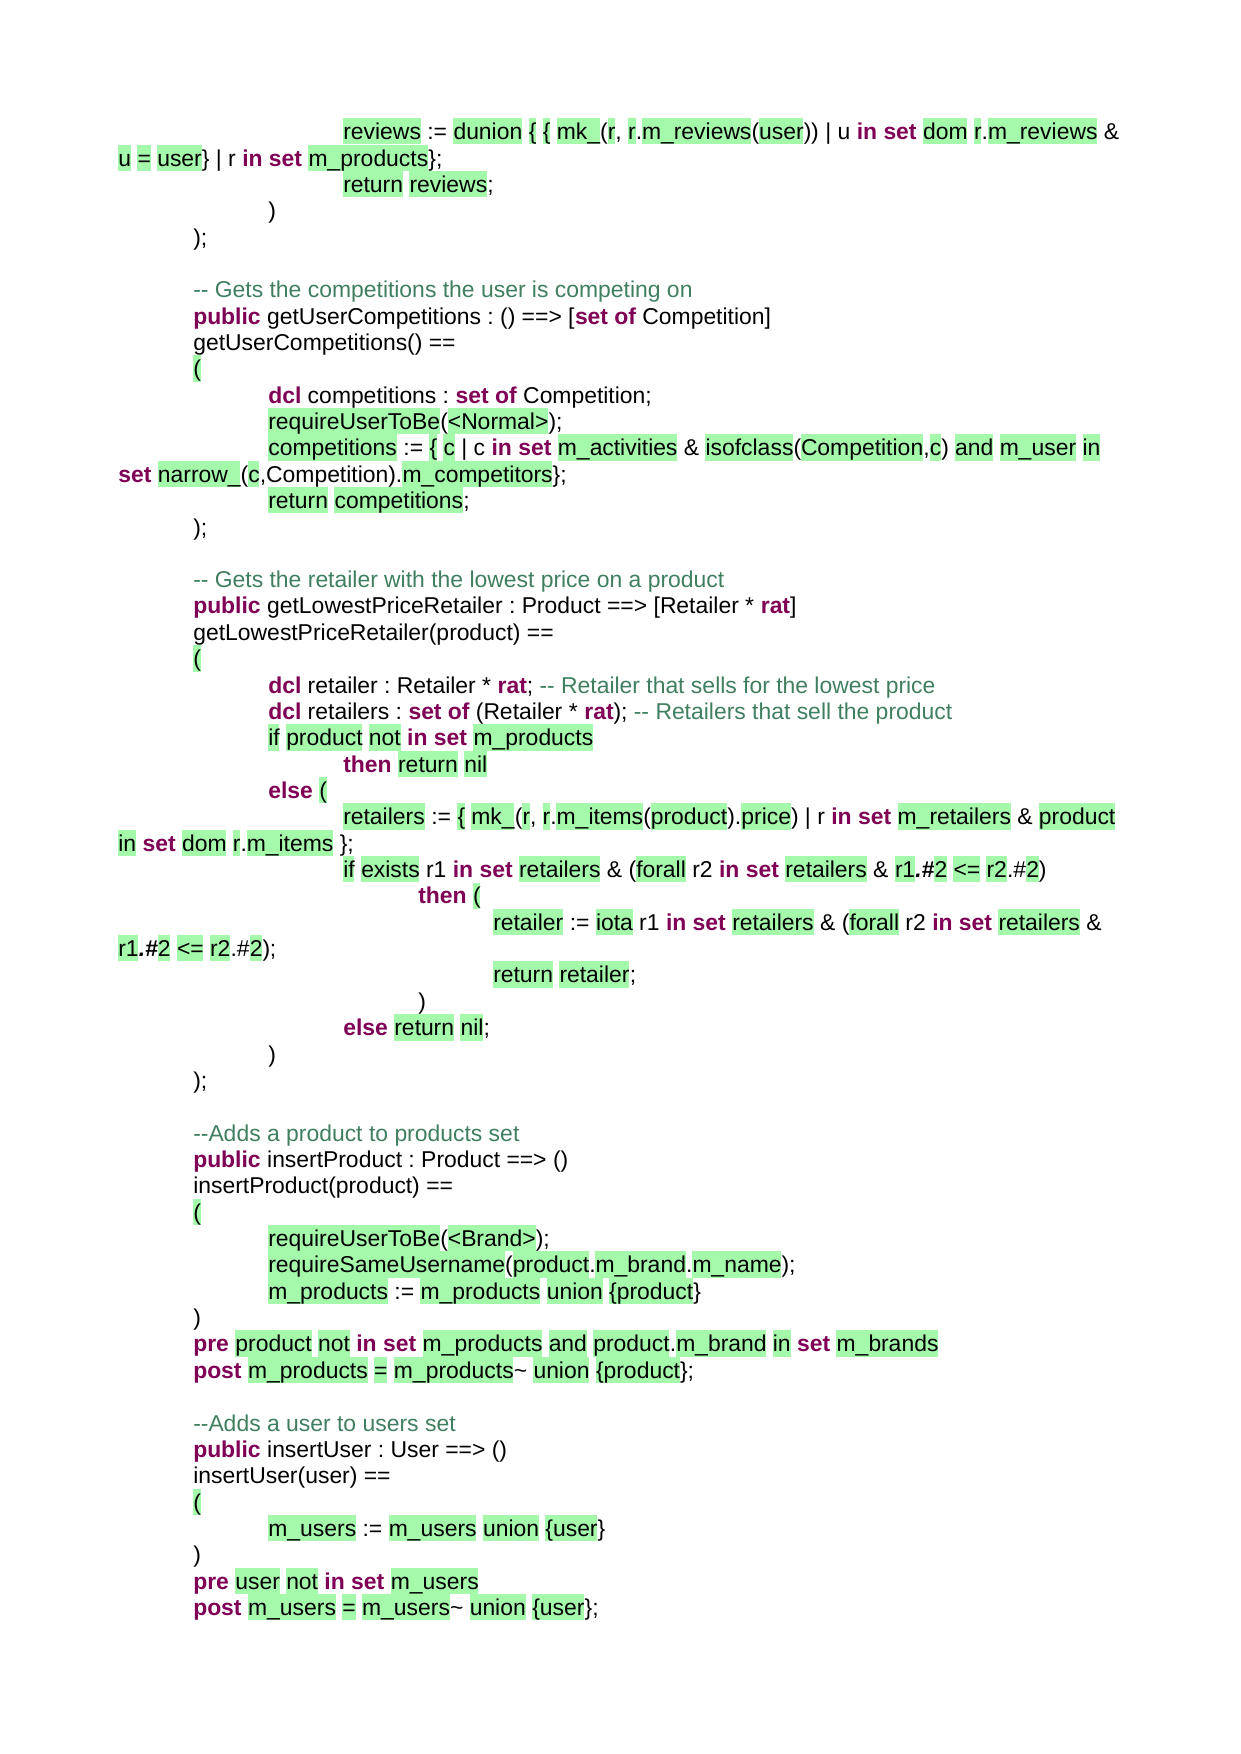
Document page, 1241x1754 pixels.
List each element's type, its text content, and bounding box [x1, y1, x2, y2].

text requireUserToBe(<Brand>); [118, 1225, 1122, 1251]
text ( [118, 355, 1122, 382]
text post m_users = m_users~ union {user}; [118, 1594, 1122, 1620]
text competitions := { c | c in set m_activities & isofclass(Competition,c) and m_user in set narrow_(c,Competition).m_competitors}; [118, 434, 1122, 487]
text else ( [118, 777, 1122, 803]
text if exists r1 in set retailers & (forall r2 in set retailers & r1.#2 <= r2.#2) [118, 856, 1122, 882]
text else return nil; [118, 1014, 1122, 1041]
text insertUser(user) == [118, 1462, 1122, 1488]
text ) [118, 988, 1122, 1014]
text ) [118, 1041, 1122, 1067]
text public getUserCompetitions : () ==> [set of Competition] [118, 303, 1122, 329]
text pre user not in set m_users [118, 1568, 1122, 1594]
text post m_products = m_products~ union {product}; [118, 1357, 1122, 1383]
text ) [118, 1541, 1122, 1568]
text return retailer; [118, 961, 1122, 988]
text dcl competitions : set of Competition; [118, 382, 1122, 408]
text m_users := m_users union {user} [118, 1515, 1122, 1541]
text requireSameUsername(product.m_brand.m_name); [118, 1251, 1122, 1278]
text m_products := m_products union {product} [118, 1278, 1122, 1304]
text -- Gets the competitions the user is competing on [118, 276, 1122, 303]
text requireUserToBe(<Normal>); [118, 408, 1122, 434]
text retailer := iota r1 in set retailers & (forall r2 in set retailers & r1.#2 <= r2.#2); [118, 909, 1122, 961]
text public insertProduct : Product ==> () [118, 1146, 1122, 1172]
text getLowestPriceRetailer(product) == [118, 619, 1122, 645]
text if product not in set m_products [118, 724, 1122, 751]
text dcl retailers : set of (Retailer * rat); -- Retailers that sell the product [118, 698, 1122, 724]
text dcl retailer : Retailer * rat; -- Retailer that sells for the lowest price [118, 672, 1122, 698]
text ( [118, 1199, 1122, 1225]
text public insertUser : User ==> () [118, 1436, 1122, 1462]
text getUserCompetitions() == [118, 329, 1122, 355]
text ); [118, 223, 1122, 250]
text -- Gets the retailer with the lowest price on a product [118, 566, 1122, 592]
text ); [118, 1067, 1122, 1093]
text then ( [118, 882, 1122, 909]
text --Adds a user to users set [118, 1409, 1122, 1436]
text reviews := dunion { { mk_(r, r.m_reviews(user)) | u in set dom r.m_reviews & u = user} | r in set m_products}; [118, 118, 1122, 171]
text ( [118, 645, 1122, 672]
text ); [118, 513, 1122, 540]
text ) [118, 197, 1122, 223]
text --Adds a product to products set [118, 1119, 1122, 1146]
text return reviews; [118, 171, 1122, 197]
text public getLowestPriceRetailer : Product ==> [Retailer * rat] [118, 592, 1122, 619]
text return competitions; [118, 487, 1122, 513]
text retailers := { mk_(r, r.m_items(product).price) | r in set m_retailers & product in set dom r.m_items }; [118, 803, 1122, 856]
text ( [118, 1488, 1122, 1515]
text pre product not in set m_products and product.m_brand in set m_brands [118, 1330, 1122, 1357]
text insertProduct(product) == [118, 1172, 1122, 1199]
text then return nil [118, 751, 1122, 777]
text ) [118, 1304, 1122, 1330]
